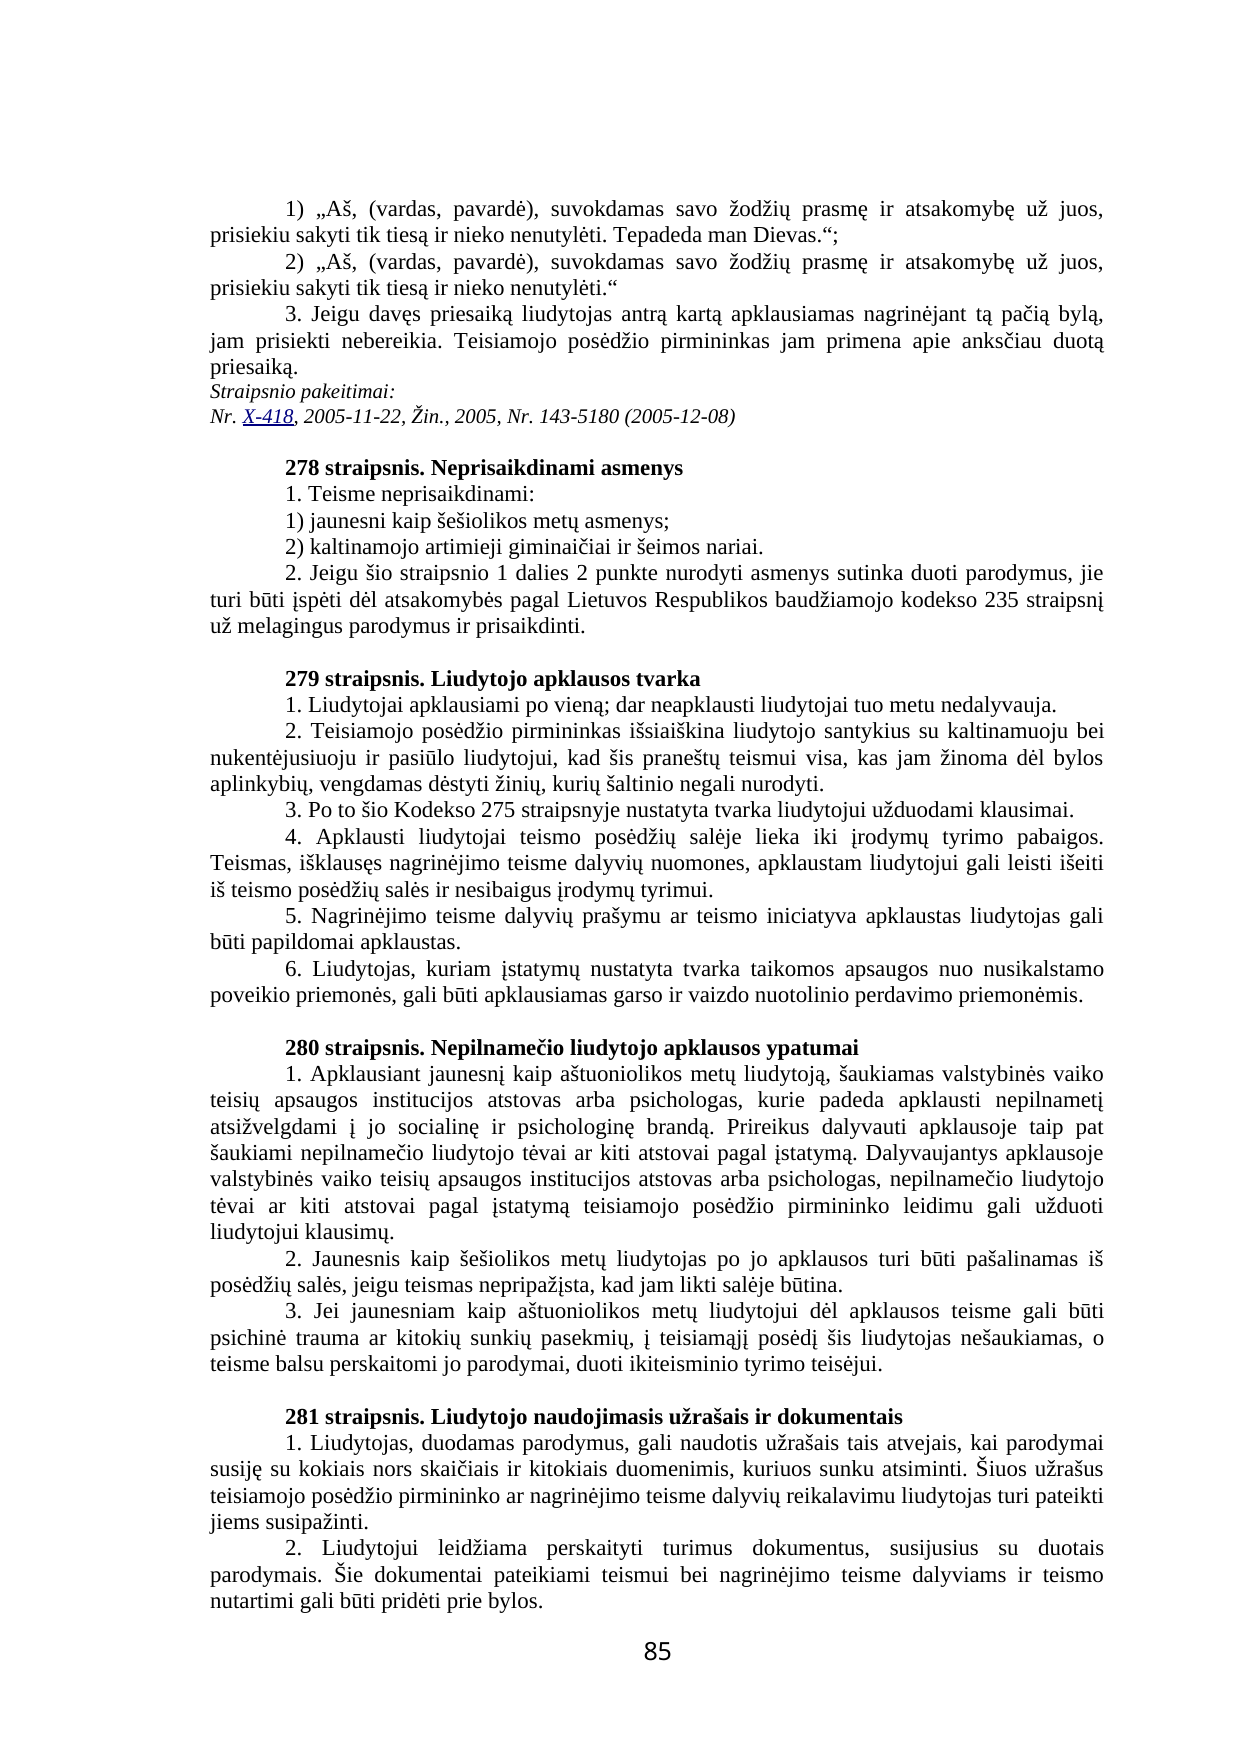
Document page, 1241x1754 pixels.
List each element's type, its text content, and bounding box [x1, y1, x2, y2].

text 2. Teisiamojo posėdžio pirmininkas išsiaiškina liudytojo santykius su kaltinamuoju bei nukentėjusiuoju ir pasiūlo liudytojui, kad šis praneštų teismui visa, kas jam žinoma dėl bylos aplinkybių, vengdamas dėstyti žinių, kurių šaltinio negali nurodyti. [210, 717, 1106, 797]
text 2. Liudytojui leidžiama perskaityti turimus dokumentus, susijusius su duotais parodymais. Šie dokumentai pateikiami teismui bei nagrinėjimo teisme dalyviams ir teismo nutartimi gali būti pridėti prie bylos. [210, 1534, 1106, 1613]
text 279 straipsnis. Liudytojo apklausos tvarka [210, 665, 1106, 691]
text 1. Apklausiant jaunesnį kaip aštuoniolikos metų liudytoją, šaukiamas valstybinės vaiko teisių apsaugos institucijos atstovas arba psichologas, kurie padeda apklausti nepilnametį atsižvelgdami į jo socialinę ir psichologinę brandą. Prireikus dalyvauti apklausoje taip pat šaukiami nepilnamečio liudytojo tėvai ar kiti atstovai pagal įstatymą. Dalyvaujantys apklausoje valstybinės vaiko teisių apsaugos institucijos atstovas arba psichologas, nepilnamečio liudytojo tėvai ar kiti atstovai pagal įstatymą teisiamojo posėdžio pirmininko leidimu gali užduoti liudytojui klausimų. [210, 1060, 1106, 1244]
text Straipsnio pakeitimai: [210, 379, 1106, 403]
text 2) „Aš, (vardas, pavardė), suvokdamas savo žodžių prasmę ir atsakomybę už juos, prisiekiu sakyti tik tiesą ir nieko nenutylėti.“ [210, 248, 1106, 300]
text 6. Liudytojas, kuriam įstatymų nustatyta tvarka taikomos apsaugos nuo nusikalstamo poveikio priemonės, gali būti apklausiamas garso ir vaizdo nuotolinio perdavimo priemonėmis. [210, 955, 1106, 1007]
text 1) „Aš, (vardas, pavardė), suvokdamas savo žodžių prasmę ir atsakomybę už juos, prisiekiu sakyti tik tiesą ir nieko nenutylėti. Tepadeda man Dievas.“; [210, 195, 1106, 248]
text 3. Jei jaunesniam kaip aštuoniolikos metų liudytojui dėl apklausos teisme gali būti psichinė trauma ar kitokių sunkių pasekmių, į teisiamąjį posėdį šis liudytojas nešaukiamas, o teisme balsu perskaitomi jo parodymai, duoti ikiteisminio tyrimo teisėjui. [210, 1297, 1106, 1376]
text 1. Liudytojas, duodamas parodymus, gali naudotis užrašais tais atvejais, kai parodymai susiję su kokiais nors skaičiais ir kitokiais duomenimis, kuriuos sunku atsiminti. Šiuos užrašus teisiamojo posėdžio pirmininko ar nagrinėjimo teisme dalyvių reikalavimu liudytojas turi pateikti jiems susipažinti. [210, 1429, 1106, 1534]
text 1) jaunesni kaip šešiolikos metų asmenys; [210, 507, 1106, 533]
text 3. Jeigu davęs priesaiką liudytojas antrą kartą apklausiamas nagrinėjant tą pačią bylą, jam prisiekti nebereikia. Teisiamojo posėdžio pirmininkas jam primena apie anksčiau duotą priesaiką. [210, 300, 1106, 379]
text 1. Liudytojai apklausiami po vieną; dar neapklausti liudytojai tuo metu nedalyvauja. [210, 691, 1106, 717]
text 2) kaltinamojo artimieji giminaičiai ir šeimos nariai. [210, 533, 1106, 559]
text 2. Jeigu šio straipsnio 1 dalies 2 punkte nurodyti asmenys sutinka duoti parodymus, jie turi būti įspėti dėl atsakomybės pagal Lietuvos Respublikos baudžiamojo kodekso 235 straipsnį už melagingus parodymus ir prisaikdinti. [210, 559, 1106, 638]
text 3. Po to šio Kodekso 275 straipsnyje nustatyta tvarka liudytojui užduodami klausimai. [210, 797, 1106, 823]
text 278 straipsnis. Neprisaikdinami asmenys [210, 454, 1106, 480]
text 5. Nagrinėjimo teisme dalyvių prašymu ar teismo iniciatyva apklaustas liudytojas gali būti papildomai apklaustas. [210, 902, 1106, 955]
text 280 straipsnis. Nepilnamečio liudytojo apklausos ypatumai [210, 1034, 1106, 1060]
text Nr. X-418, 2005-11-22, Žin., 2005, Nr. 143-5180 (2005-12-08) [210, 403, 1106, 428]
text 2. Jaunesnis kaip šešiolikos metų liudytojas po jo apklausos turi būti pašalinamas iš posėdžių salės, jeigu teismas nepripažįsta, kad jam likti salėje būtina. [210, 1244, 1106, 1297]
text 281 straipsnis. Liudytojo naudojimasis užrašais ir dokumentais [210, 1403, 1106, 1429]
text 4. Apklausti liudytojai teismo posėdžių salėje lieka iki įrodymų tyrimo pabaigos. Teismas, išklausęs nagrinėjimo teisme dalyvių nuomones, apklaustam liudytojui gali leisti išeiti iš teismo posėdžių salės ir nesibaigus įrodymų tyrimui. [210, 823, 1106, 902]
text 1. Teisme neprisaikdinami: [210, 480, 1106, 507]
